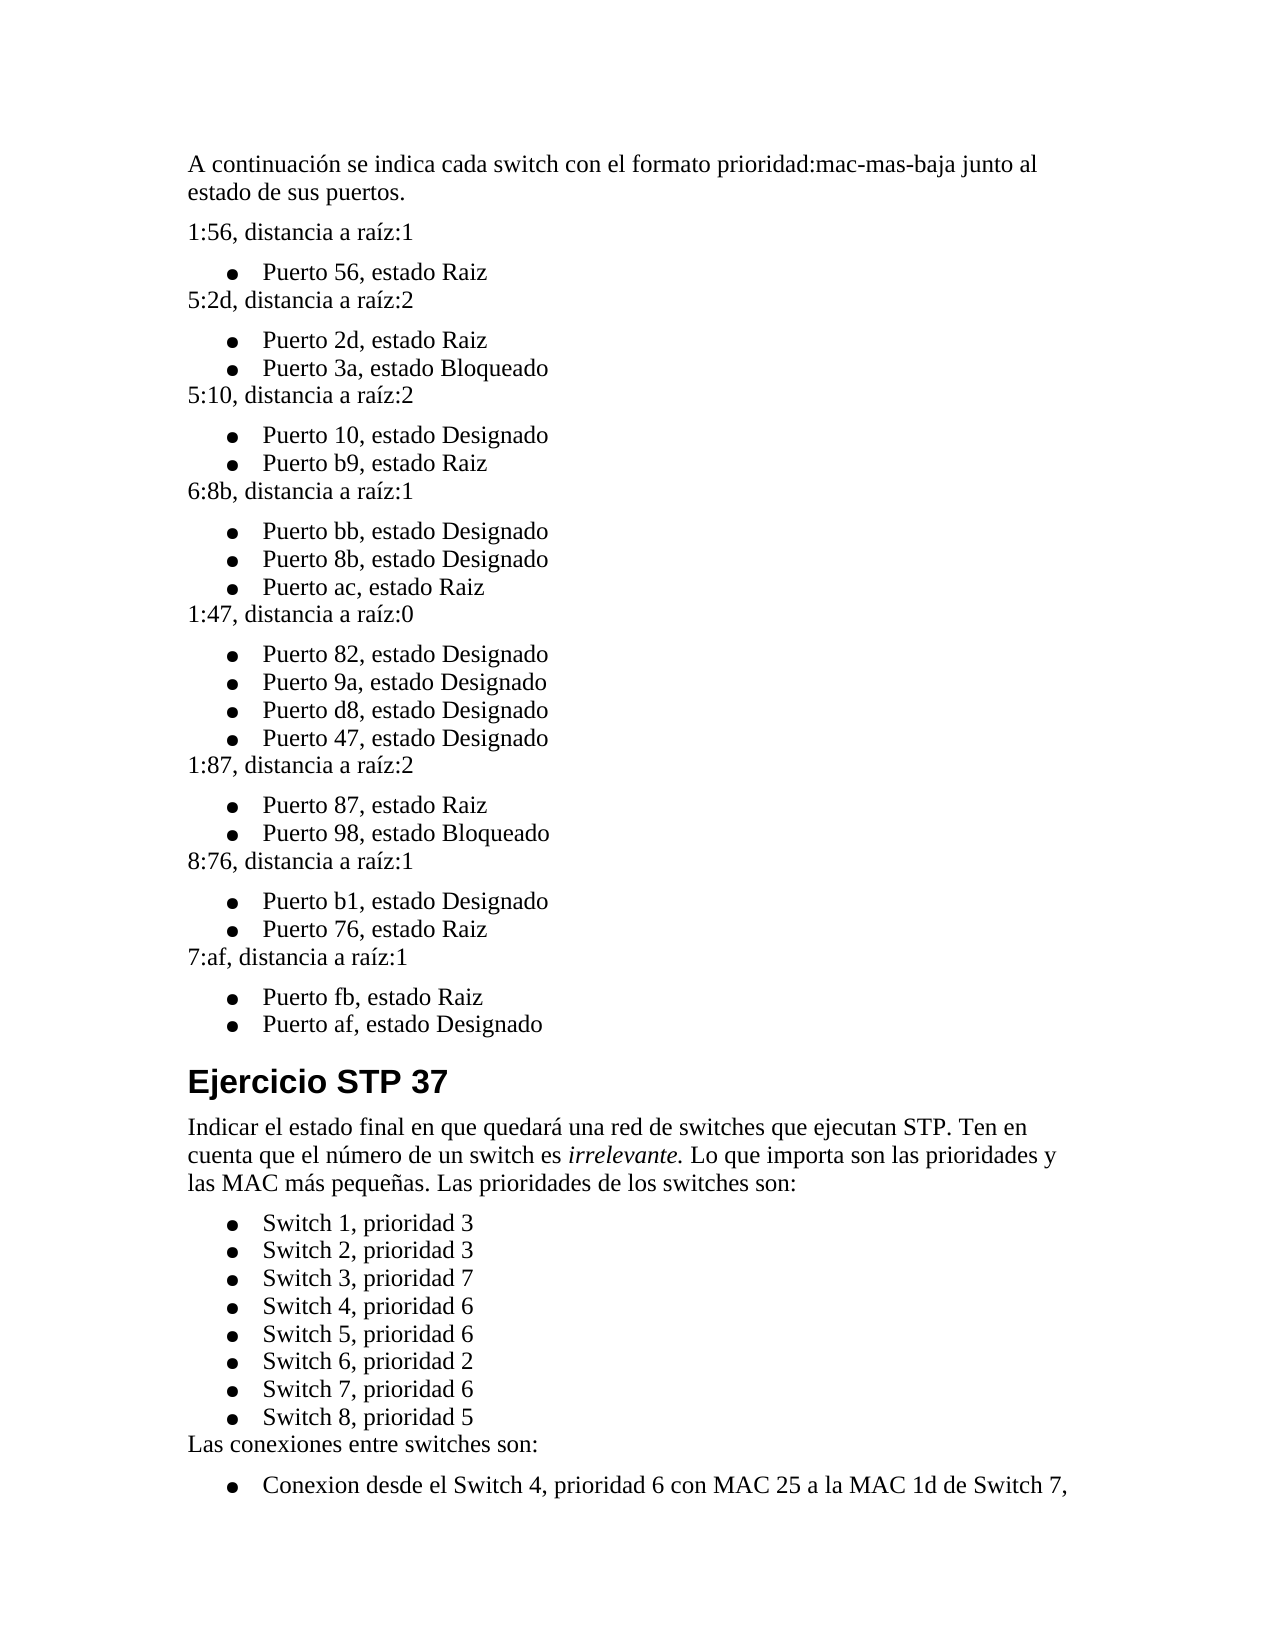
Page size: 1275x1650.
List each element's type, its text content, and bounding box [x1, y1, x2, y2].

list Puerto af, estado Designado [225, 1011, 1087, 1038]
list Puerto 10, estado Designado [225, 422, 1087, 449]
list Puerto 56, estado Raiz [225, 258, 1087, 286]
list Switch 3, prioridad 7 [225, 1264, 1087, 1292]
list Conexion desde el Switch 4, prioridad 6 con MAC 25 a la MAC 1d de Switch 7, [225, 1471, 1087, 1498]
text 5:10, distancia a raíz:2 [187, 381, 1087, 409]
list Puerto 3a, estado Bloqueado [225, 354, 1087, 381]
text 1:87, distancia a raíz:2 [187, 751, 1087, 779]
list Switch 4, prioridad 6 [225, 1292, 1087, 1320]
text A continuación se indica cada switch con el formato prioridad:mac-mas-baja junto al estado de sus puertos. [187, 150, 1087, 205]
list Puerto 87, estado Raiz [225, 792, 1087, 819]
list Puerto b1, estado Designado [225, 887, 1087, 915]
text 1:56, distancia a raíz:1 [187, 218, 1087, 246]
list Switch 5, prioridad 6 [225, 1320, 1087, 1347]
subtitle Ejercicio STP 37 [187, 1063, 1087, 1101]
list Puerto 76, estado Raiz [225, 915, 1087, 943]
list Switch 8, prioridad 5 [225, 1403, 1087, 1431]
text 6:8b, distancia a raíz:1 [187, 477, 1087, 505]
list Switch 7, prioridad 6 [225, 1375, 1087, 1403]
list Switch 2, prioridad 3 [225, 1237, 1087, 1264]
list Puerto 47, estado Designado [225, 724, 1087, 751]
list Puerto 9a, estado Designado [225, 668, 1087, 696]
list Puerto ac, estado Raiz [225, 573, 1087, 600]
list Puerto 2d, estado Raiz [225, 326, 1087, 354]
text 8:76, distancia a raíz:1 [187, 847, 1087, 875]
text Las conexiones entre switches son: [187, 1431, 1087, 1458]
list Puerto 82, estado Designado [225, 641, 1087, 668]
text 7:af, distancia a raíz:1 [187, 943, 1087, 970]
list Puerto bb, estado Designado [225, 517, 1087, 545]
list Puerto 8b, estado Designado [225, 545, 1087, 573]
text Indicar el estado final en que quedará una red de switches que ejecutan STP. Ten en cuenta que el número de un switch es irrelevante. Lo que importa son las prioridades y las MAC más pequeñas. Las prioridades de los switches son: [187, 1113, 1087, 1196]
text 1:47, distancia a raíz:0 [187, 600, 1087, 628]
list Puerto fb, estado Raiz [225, 983, 1087, 1011]
list Switch 1, prioridad 3 [225, 1209, 1087, 1237]
list Puerto 98, estado Bloqueado [225, 819, 1087, 847]
text 5:2d, distancia a raíz:2 [187, 286, 1087, 313]
list Puerto b9, estado Raiz [225, 449, 1087, 477]
list Puerto d8, estado Designado [225, 696, 1087, 724]
list Switch 6, prioridad 2 [225, 1347, 1087, 1375]
